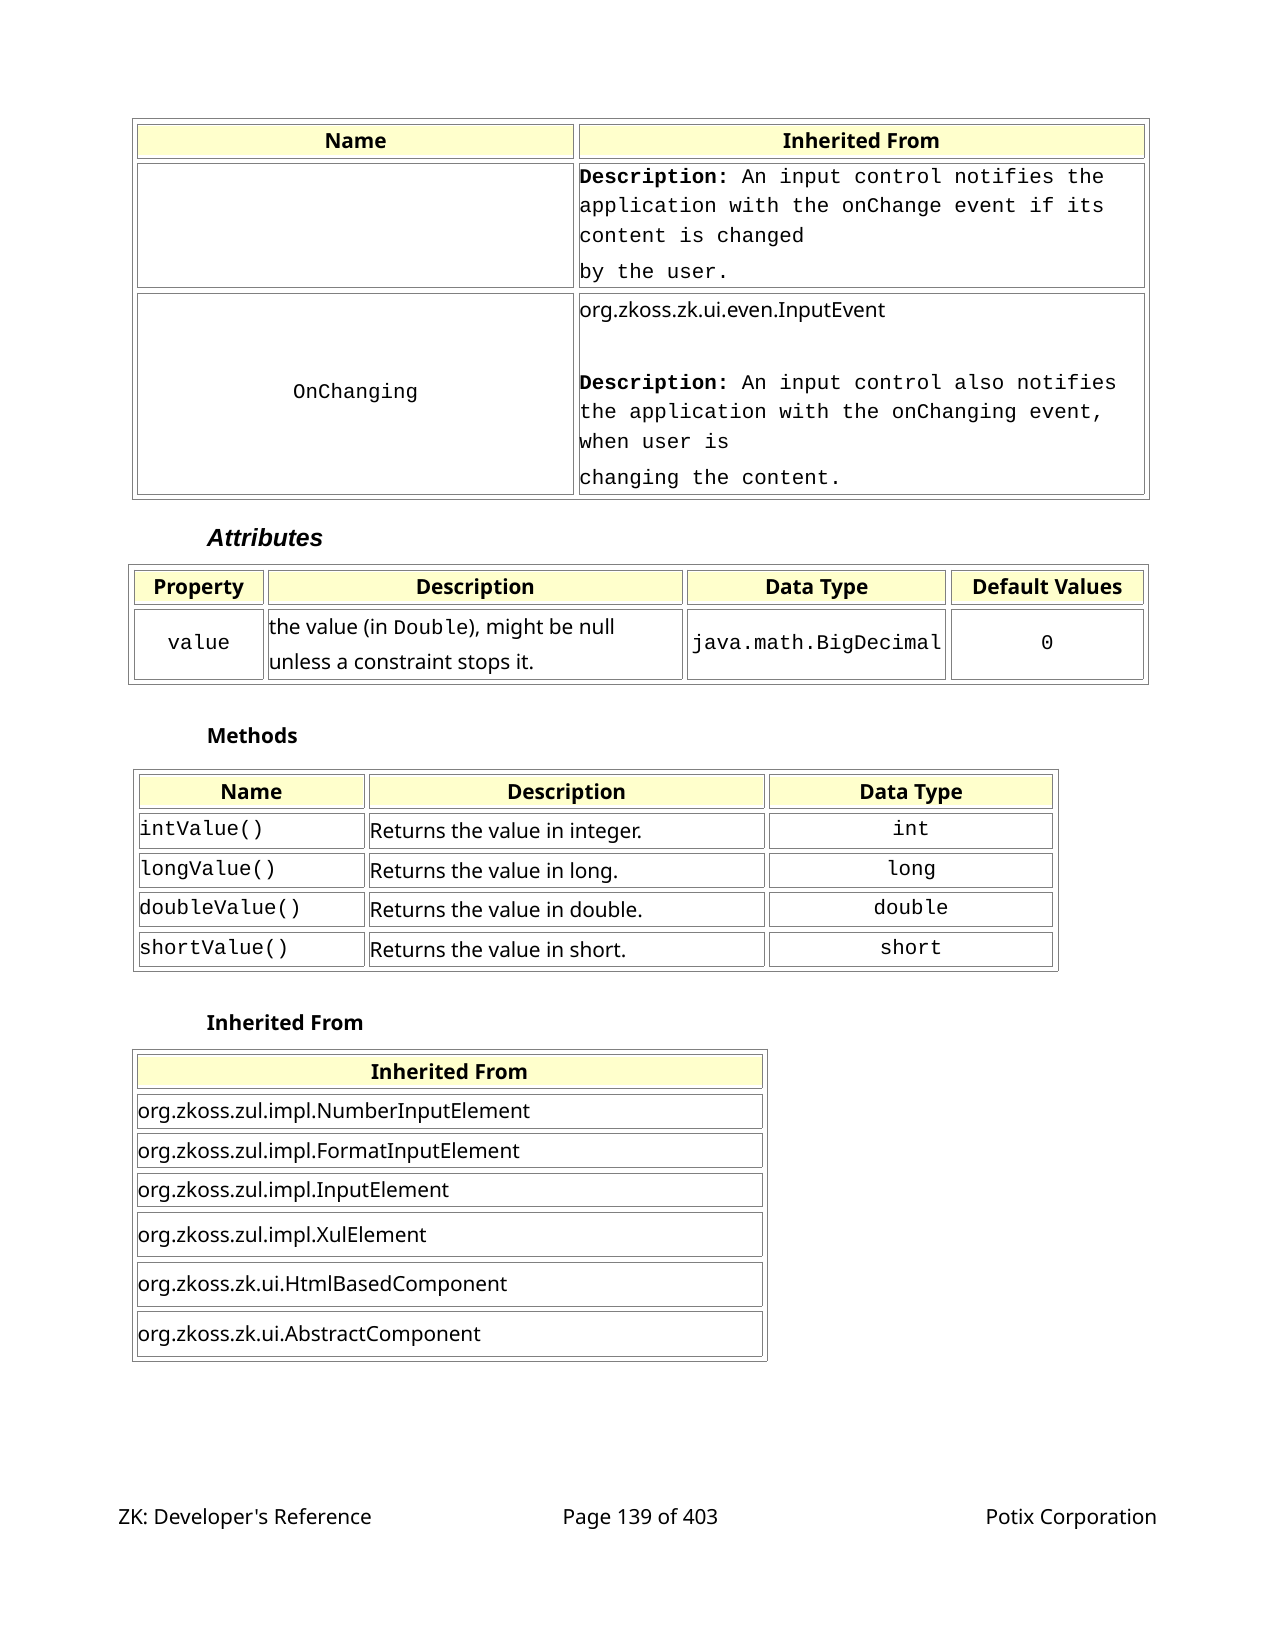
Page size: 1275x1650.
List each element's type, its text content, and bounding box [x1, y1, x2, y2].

table_header Default Values [948, 565, 1146, 604]
table_cell shortValue() [136, 926, 366, 966]
table_header Inherited From [134, 1050, 764, 1088]
table_cell double [766, 887, 1055, 926]
table_cell value [131, 604, 266, 679]
table_cell org.zkoss.zul.impl.FormatInputElement [134, 1128, 764, 1167]
table_cell Returns the value in short. [366, 926, 766, 966]
table_cell org.zkoss.zul.impl.NumberInputElement [134, 1088, 764, 1127]
subtitle Attributes [207, 524, 1157, 552]
table_header Inherited From [576, 119, 1147, 158]
table_header Description [266, 565, 685, 604]
table_cell intValue() [136, 808, 366, 847]
table_cell org.zkoss.zul.impl.InputElement [134, 1167, 764, 1206]
table_cell long [766, 848, 1055, 887]
table_header Data Type [685, 565, 948, 604]
table_cell int [766, 808, 1055, 847]
table_cell org.zkoss.zk.ui.HtmlBasedComponent [134, 1256, 764, 1306]
subtitle Inherited From [207, 1008, 1157, 1036]
table_header Property [131, 565, 266, 604]
table_header Name [134, 119, 576, 158]
table_cell Returns the value in double. [366, 887, 766, 926]
table_cell java.math.BigDecimal [685, 604, 948, 679]
table_cell Returns the value in integer. [366, 808, 766, 847]
table_header Description [366, 770, 766, 808]
table_cell org.zkoss.zk.ui.AbstractComponent [134, 1306, 764, 1356]
table_header Data Type [766, 770, 1055, 808]
table_cell short [766, 926, 1055, 966]
table_header Name [136, 770, 366, 808]
table_cell OnChanging [134, 287, 576, 493]
table_cell doubleValue() [136, 887, 366, 926]
table_cell org.zkoss.zul.impl.XulElement [134, 1206, 764, 1256]
table_cell longValue() [136, 848, 366, 887]
table_cell [134, 158, 576, 287]
table_cell org.zkoss.zk.ui.even.InputEvent Description: An input control also notifies the application with the onChanging event, when user is changing the content. [576, 287, 1147, 493]
table_cell Returns the value in long. [366, 848, 766, 887]
table_cell 0 [948, 604, 1146, 679]
subtitle Methods [207, 721, 1157, 749]
table_cell the value (in Double), might be null unless a constraint stops it. [266, 604, 685, 679]
table_cell Description: An input control notifies the application with the onChange event if its content is changed by the user. [576, 158, 1147, 287]
